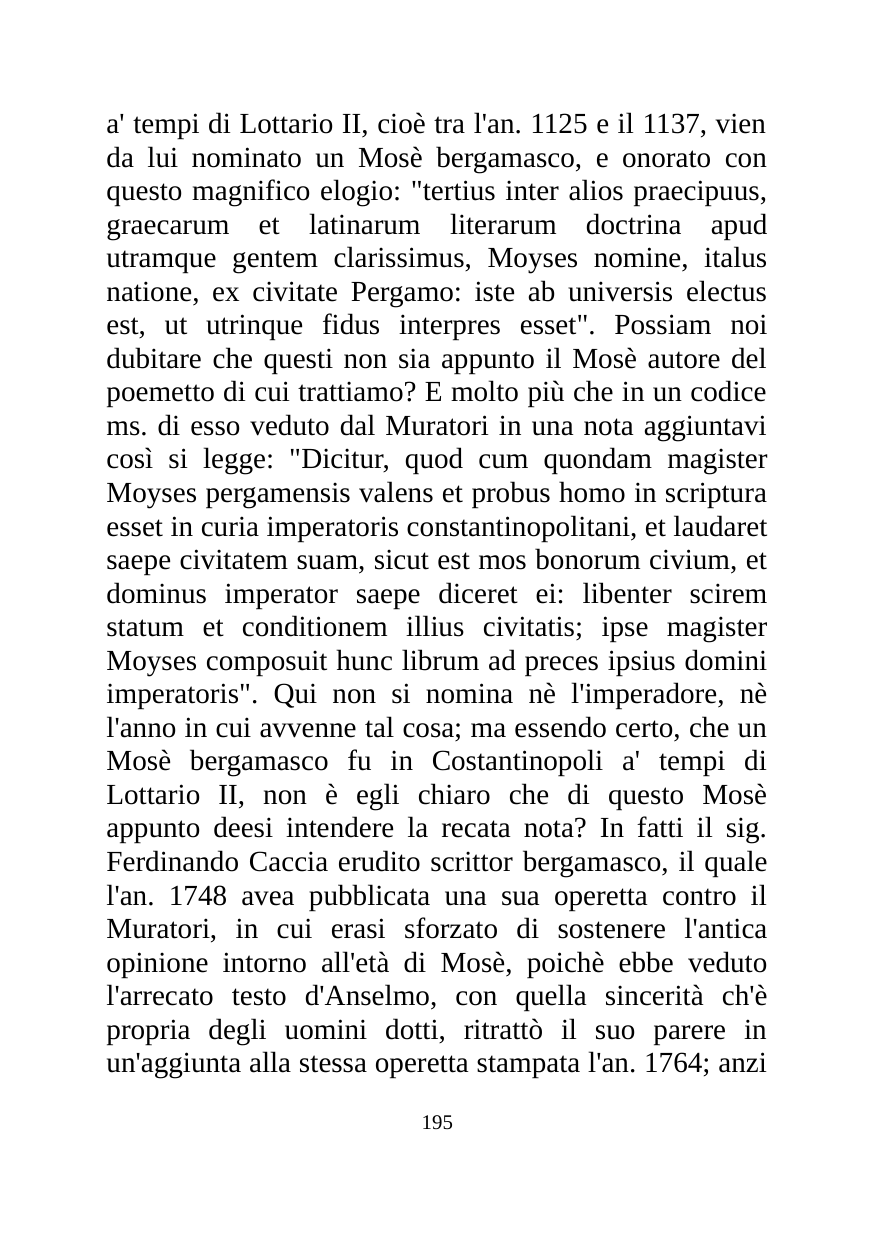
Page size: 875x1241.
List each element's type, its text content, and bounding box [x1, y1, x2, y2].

text a' tempi di Lottario II, cioè tra l'an. 1125 e il 1137, vien da lui nominato un Mosè bergamasco, e onorato con questo magnifico elogio: "tertius inter alios praecipuus, graecarum et latinarum literarum doctrina apud utramque gentem clarissimus, Moyses nomine, italus natione, ex civitate Pergamo: iste ab universis electus est, ut utrinque fidus interpres esset". Possiam noi dubitare che questi non sia appunto il Mosè autore del poemetto di cui trattiamo? E molto più che in un codice ms. di esso veduto dal Muratori in una nota aggiuntavi così si legge: "Dicitur, quod cum quondam magister Moyses pergamensis valens et probus homo in scriptura esset in curia imperatoris constantinopolitani, et laudaret saepe civitatem suam, sicut est mos bonorum civium, et dominus imperator saepe diceret ei: libenter scirem statum et conditionem illius civitatis; ipse magister Moyses composuit hunc librum ad preces ipsius domini imperatoris". Qui non si nomina nè l'imperadore, nè l'anno in cui avvenne tal cosa; ma essendo certo, che un Mosè bergamasco fu in Costantinopoli a' tempi di Lottario II, non è egli chiaro che di questo Mosè appunto deesi intendere la recata nota? In fatti il sig. Ferdinando Caccia erudito scrittor bergamasco, il quale l'an. 1748 avea pubblicata una sua operetta contro il Muratori, in cui erasi sforzato di sostenere l'antica opinione intorno all'età di Mosè, poichè ebbe veduto l'arrecato testo d'Anselmo, con quella sincerità ch'è propria degli uomini dotti, ritrattò il suo parere in un'aggiunta alla stessa operetta stampata l'an. 1764; anzi [106, 106, 768, 1079]
